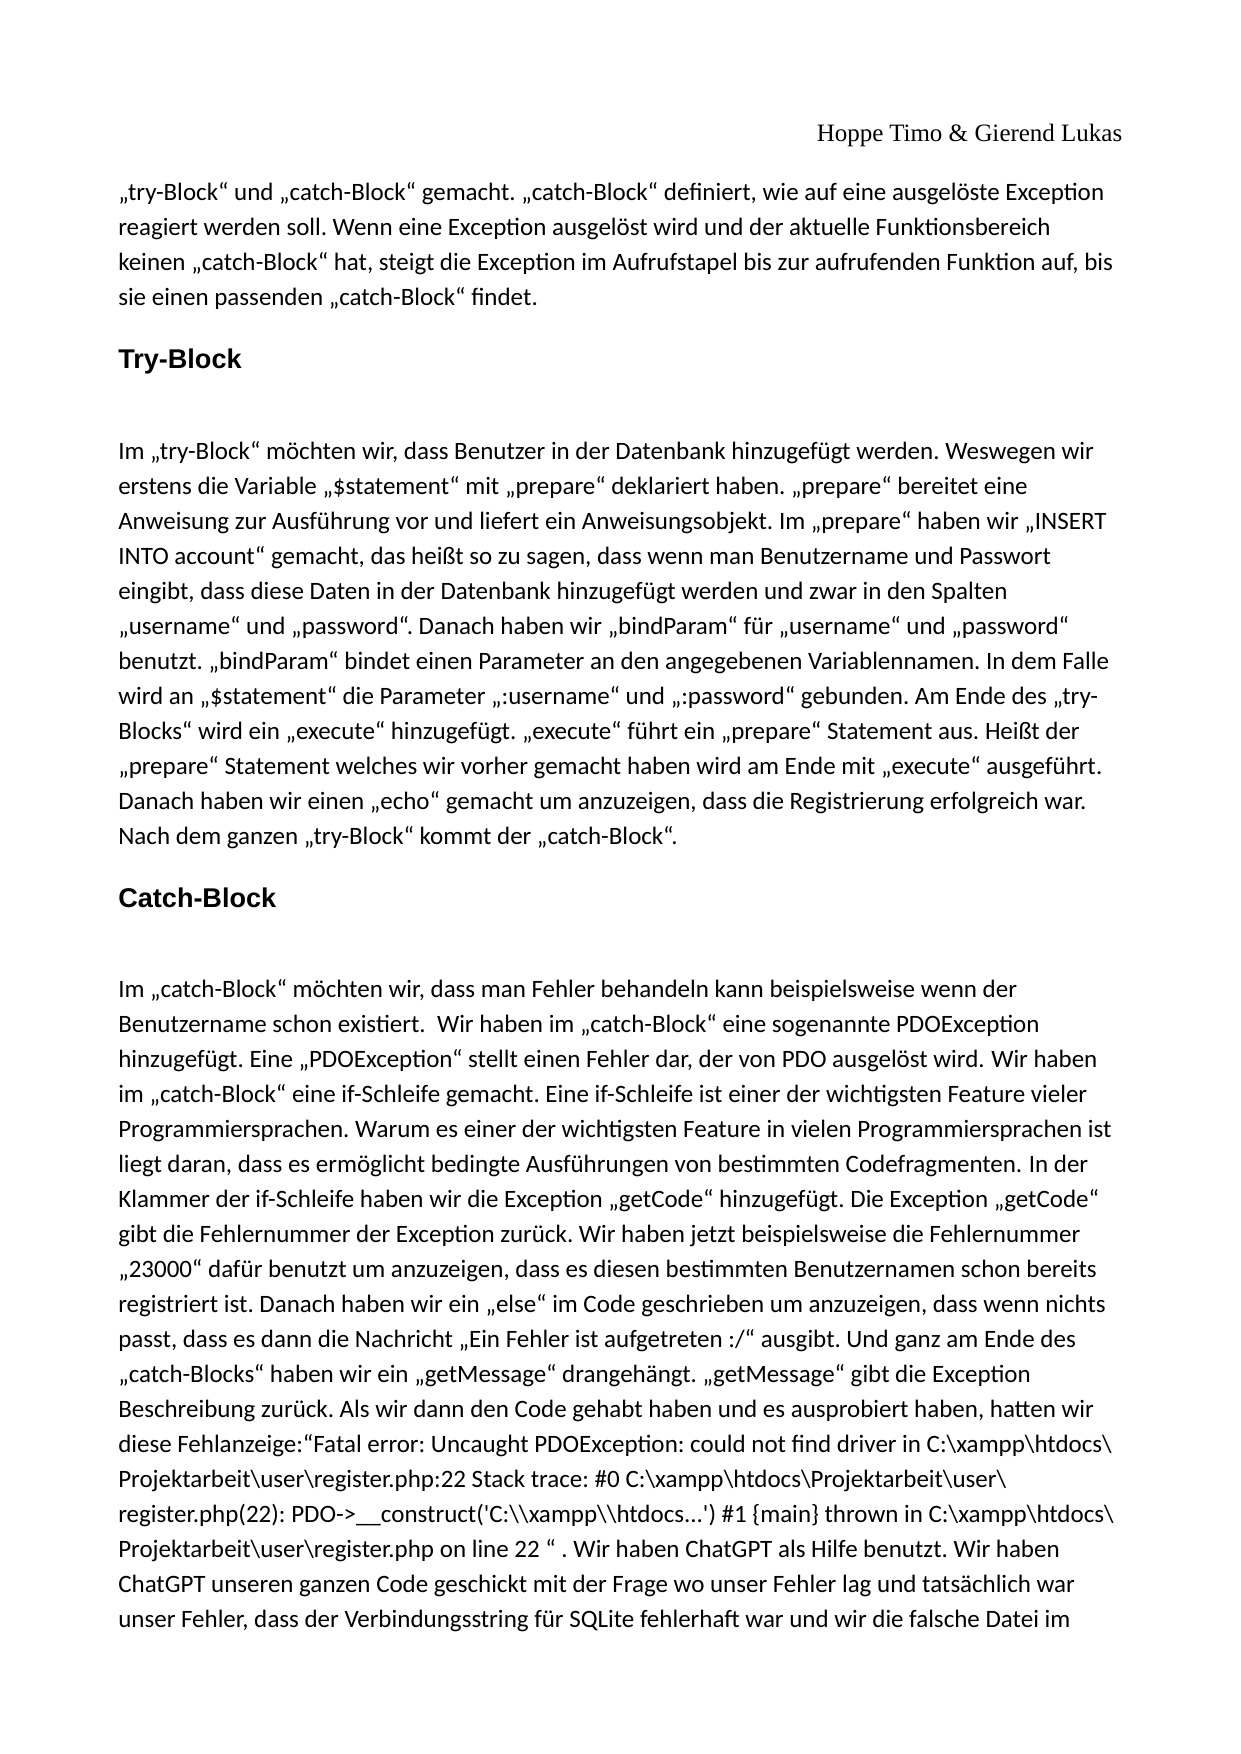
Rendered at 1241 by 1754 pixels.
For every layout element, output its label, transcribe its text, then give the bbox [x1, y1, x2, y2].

text „try-Block“ und „catch-Block“ gemacht. „catch-Block“ definiert, wie auf eine ausgelöste Exception reagiert werden soll. Wenn eine Exception ausgelöst wird und der aktuelle Funktionsbereich keinen „catch-Block“ hat, steigt die Exception im Aufrufstapel bis zur aufrufenden Funktion auf, bis sie einen passenden „catch-Block“ findet. [118, 176, 1122, 312]
text Im „try-Block“ möchten wir, dass Benutzer in der Datenbank hinzugefügt werden. Weswegen wir erstens die Variable „$statement“ mit „prepare“ deklariert haben. „prepare“ bereitet eine Anweisung zur Ausführung vor und liefert ein Anweisungsobjekt. Im „prepare“ haben wir „INSERT INTO account“ gemacht, das heißt so zu sagen, dass wenn man Benutzername und Passwort eingibt, dass diese Daten in der Datenbank hinzugefügt werden und zwar in den Spalten „username“ und „password“. Danach haben wir „bindParam“ für „username“ und „password“ benutzt. „bindParam“ bindet einen Parameter an den angegebenen Variablennamen. In dem Falle wird an „$statement“ die Parameter „:username“ und „:password“ gebunden. Am Ende des „try-Blocks“ wird ein „execute“ hinzugefügt. „execute“ führt ein „prepare“ Statement aus. Heißt der „prepare“ Statement welches wir vorher gemacht haben wird am Ende mit „execute“ ausgeführt. Danach haben wir einen „echo“ gemacht um anzuzeigen, dass die Registrierung erfolgreich war. Nach dem ganzen „try-Block“ kommt der „catch-Block“. [118, 435, 1122, 850]
subtitle Catch-Block [118, 882, 1122, 913]
text Im „catch-Block“ möchten wir, dass man Fehler behandeln kann beispielsweise wenn der Benutzername schon existiert. Wir haben im „catch-Block“ eine sogenannte PDOException hinzugefügt. Eine „PDOException“ stellt einen Fehler dar, der von PDO ausgelöst wird. Wir haben im „catch-Block“ eine if-Schleife gemacht. Eine if-Schleife ist einer der wichtigsten Feature vieler Programmiersprachen. Warum es einer der wichtigsten Feature in vielen Programmiersprachen ist liegt daran, dass es ermöglicht bedingte Ausführungen von bestimmten Codefragmenten. In der Klammer der if-Schleife haben wir die Exception „getCode“ hinzugefügt. Die Exception „getCode“ gibt die Fehlernummer der Exception zurück. Wir haben jetzt beispielsweise die Fehlernummer „23000“ dafür benutzt um anzuzeigen, dass es diesen bestimmten Benutzernamen schon bereits registriert ist. Danach haben wir ein „else“ im Code geschrieben um anzuzeigen, dass wenn nichts passt, dass es dann die Nachricht „Ein Fehler ist aufgetreten :/“ ausgibt. Und ganz am Ende des „catch-Blocks“ haben wir ein „getMessage“ drangehängt. „getMessage“ gibt die Exception Beschreibung zurück. Als wir dann den Code gehabt haben und es ausprobiert haben, hatten wir diese Fehlanzeige:“Fatal error: Uncaught PDOException: could not find driver in C:\xampp\htdocs\Projektarbeit\user\register.php:22 Stack trace: #0 C:\xampp\htdocs\Projektarbeit\user\register.php(22): PDO->__construct('C:\\xampp\\htdocs...') #1 {main} thrown in C:\xampp\htdocs\Projektarbeit\user\register.php on line 22 “ . Wir haben ChatGPT als Hilfe benutzt. Wir haben ChatGPT unseren ganzen Code geschickt mit der Frage wo unser Fehler lag und tatsächlich war unser Fehler, dass der Verbindungsstring für SQLite fehlerhaft war und wir die falsche Datei im [118, 973, 1122, 1634]
subtitle Try-Block [118, 343, 1122, 375]
